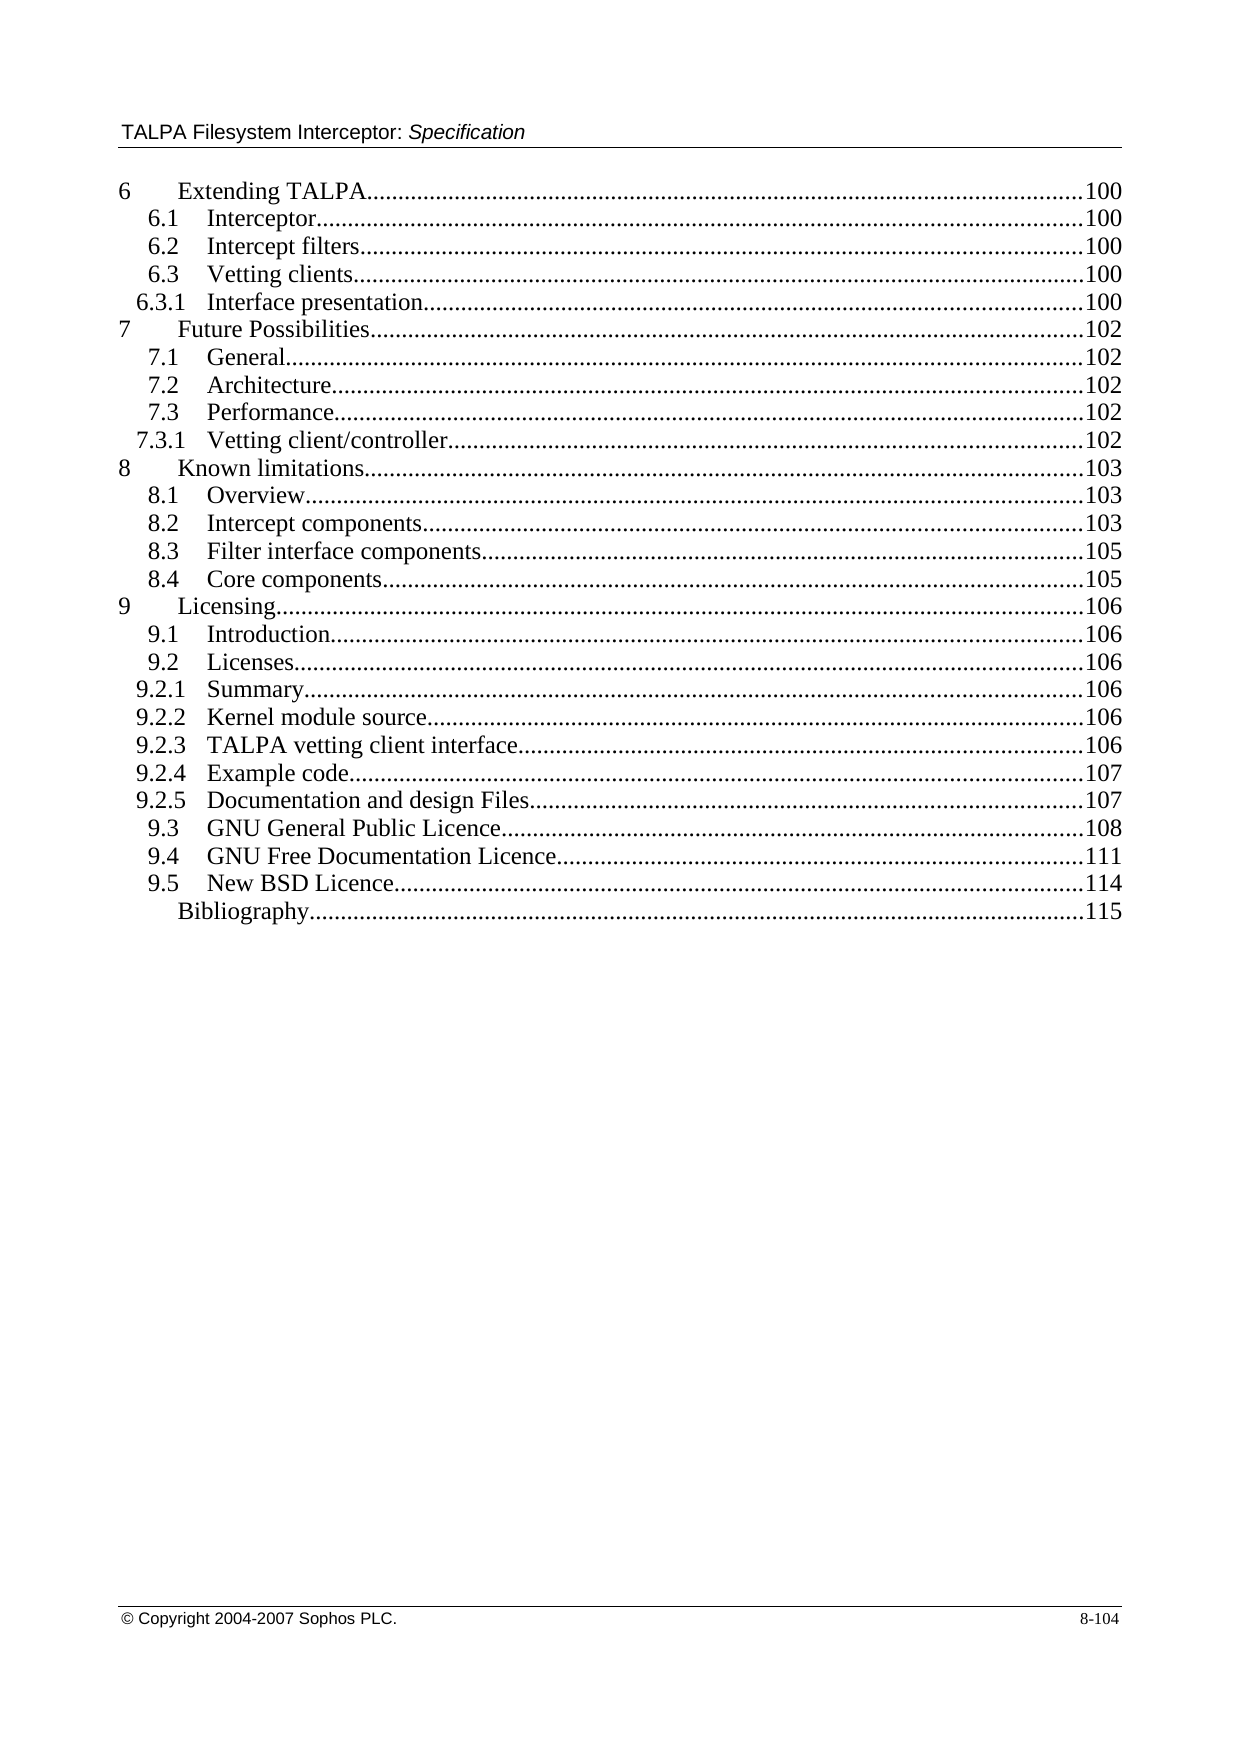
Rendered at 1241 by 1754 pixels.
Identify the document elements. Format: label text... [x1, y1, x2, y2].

text 9 Licensing 106 [118, 592, 1122, 620]
text 8.3 Filter interface components 105 [148, 537, 1122, 565]
text 7.3.1 Vetting client/controller 102 [136, 426, 1122, 454]
text 9.2.4 Example code 107 [136, 759, 1122, 786]
text 6.2 Intercept filters 100 [148, 232, 1122, 260]
text 7.3 Performance 102 [148, 398, 1122, 426]
text 9.3 GNU General Public Licence 108 [148, 814, 1122, 842]
text 8.2 Intercept components 103 [148, 509, 1122, 537]
text 6.1 Interceptor 100 [148, 204, 1122, 232]
text 7.1 General 102 [148, 343, 1122, 371]
text 9.2.1 Summary 106 [136, 676, 1122, 703]
text 6.3.1 Interface presentation 100 [136, 288, 1122, 315]
text 9.2.5 Documentation and design Files 107 [136, 786, 1122, 814]
text 6 Extending TALPA 100 [118, 177, 1122, 204]
text 9.2 Licenses 106 [148, 648, 1122, 676]
text 8.1 Overview 103 [148, 482, 1122, 509]
text 6.3 Vetting clients 100 [148, 260, 1122, 288]
text Bibliography 115 [118, 897, 1122, 925]
text 7.2 Architecture 102 [148, 371, 1122, 398]
text 9.1 Introduction 106 [148, 620, 1122, 648]
text 9.5 New BSD Licence 114 [148, 869, 1122, 897]
text 9.4 GNU Free Documentation Licence 111 [148, 842, 1122, 869]
text 7 Future Possibilities 102 [118, 315, 1122, 343]
text 9.2.3 TALPA vetting client interface 106 [136, 731, 1122, 759]
text 9.2.2 Kernel module source 106 [136, 703, 1122, 731]
text 8.4 Core components 105 [148, 565, 1122, 592]
text 8 Known limitations 103 [118, 454, 1122, 482]
